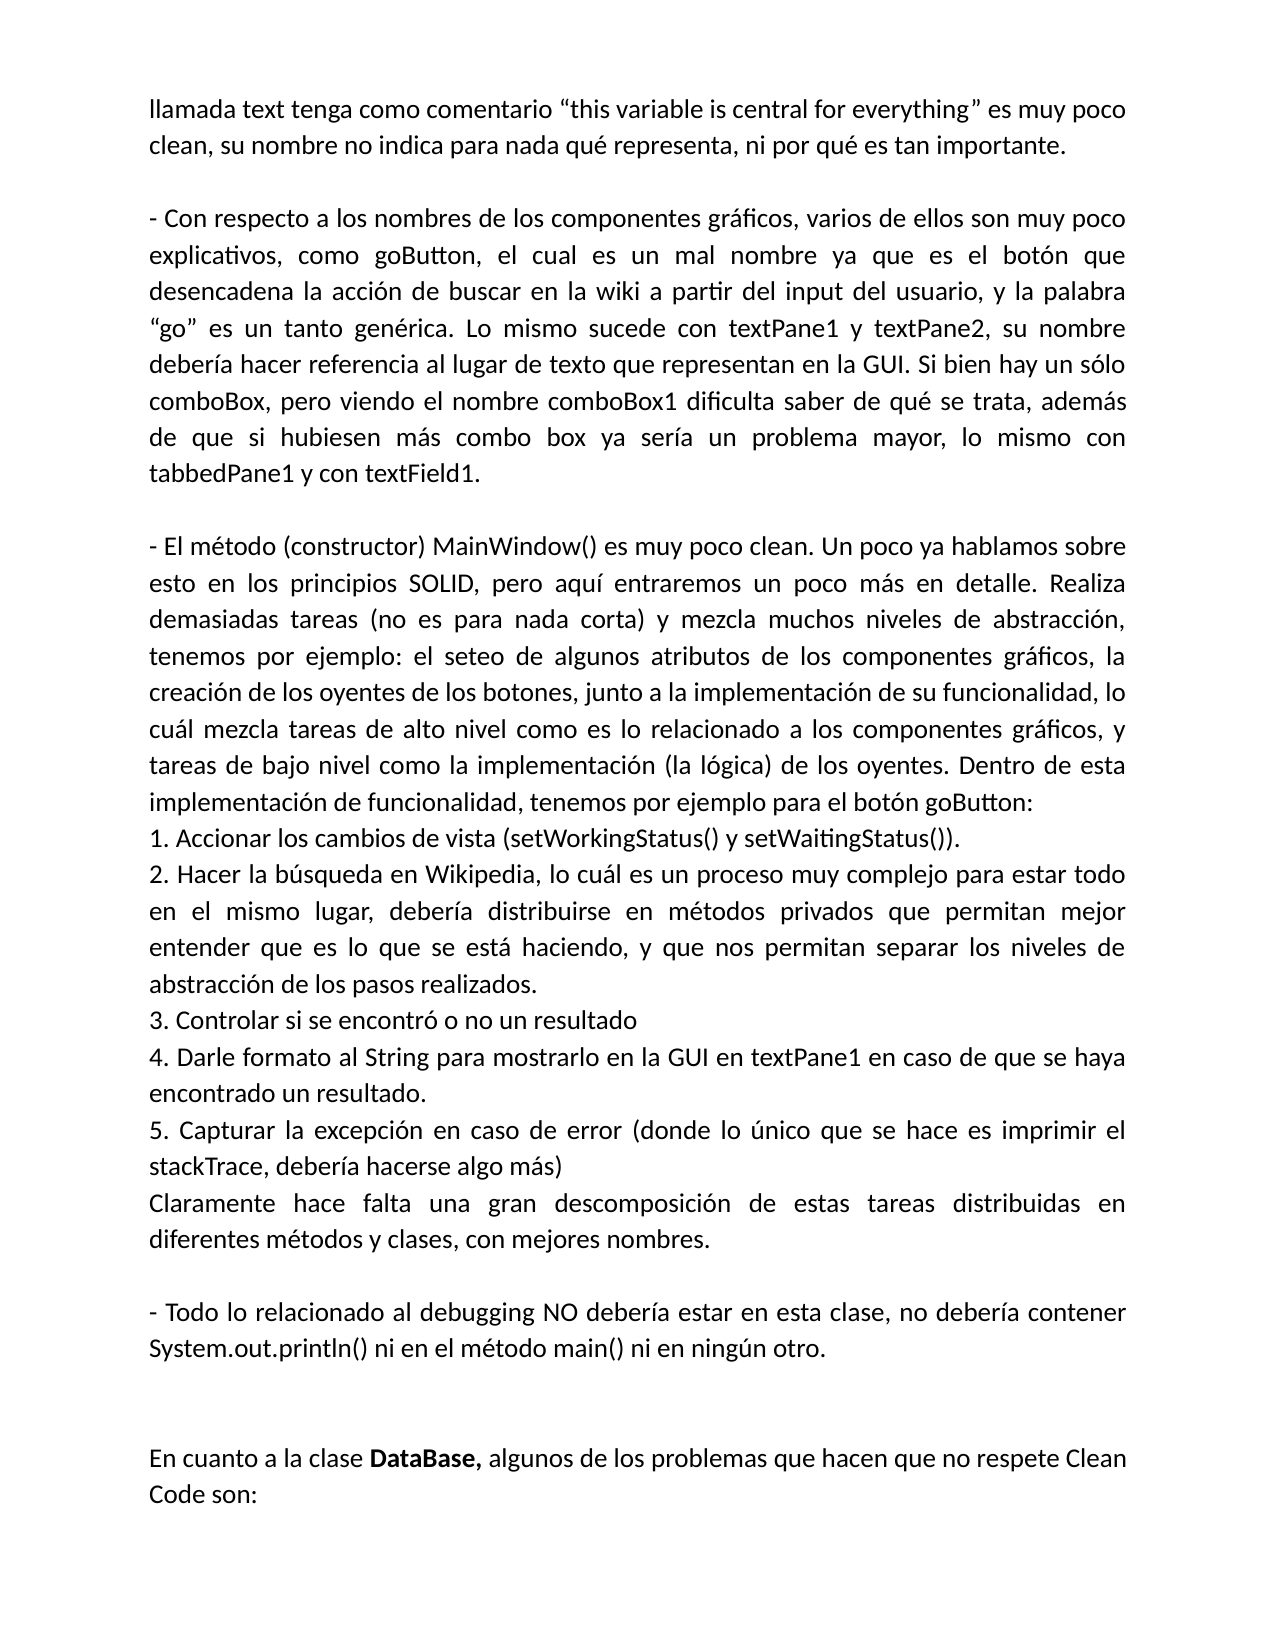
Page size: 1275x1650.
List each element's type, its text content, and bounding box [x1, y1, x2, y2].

text Claramente hace falta una gran descomposición de estas tareas distribuidas en diferentes métodos y clases, con mejores nombres. [149, 1182, 1127, 1255]
text - El método (constructor) MainWindow() es muy poco clean. Un poco ya hablamos sobre esto en los principios SOLID, pero aquí entraremos un poco más en detalle. Realiza demasiadas tareas (no es para nada corta) y mezcla muchos niveles de abstracción, tenemos por ejemplo: el seteo de algunos atributos de los componentes gráficos, la creación de los oyentes de los botones, junto a la implementación de su funcionalidad, lo cuál mezcla tareas de alto nivel como es lo relacionado a los componentes gráficos, y tareas de bajo nivel como la implementación (la lógica) de los oyentes. Dentro de esta implementación de funcionalidad, tenemos por ejemplo para el botón goButton: [149, 526, 1127, 818]
text 2. Hacer la búsqueda en Wikipedia, lo cuál es un proceso muy complejo para estar todo en el mismo lugar, debería distribuirse en métodos privados que permitan mejor entender que es lo que se está haciendo, y que nos permitan separar los niveles de abstracción de los pasos realizados. [149, 854, 1127, 1000]
text 4. Darle formato al String para mostrarlo en la GUI en textPane1 en caso de que se haya encontrado un resultado. [149, 1036, 1127, 1109]
text En cuanto a la clase DataBase, algunos de los problemas que hacen que no respete Clean Code son: [149, 1437, 1127, 1510]
text llamada text tenga como comentario “this variable is central for everything” es muy poco clean, su nombre no indica para nada qué representa, ni por qué es tan importante. [149, 88, 1127, 161]
text 3. Controlar si se encontró o no un resultado [149, 1000, 1127, 1036]
text 1. Accionar los cambios de vista (setWorkingStatus() y setWaitingStatus()). [149, 818, 1127, 854]
text 5. Capturar la excepción en caso de error (donde lo único que se hace es imprimir el stackTrace, debería hacerse algo más) [149, 1109, 1127, 1182]
text - Todo lo relacionado al debugging NO debería estar en esta clase, no debería contener System.out.println() ni en el método main() ni en ningún otro. [149, 1292, 1127, 1364]
text - Con respecto a los nombres de los componentes gráficos, varios de ellos son muy poco explicativos, como goButton, el cual es un mal nombre ya que es el botón que desencadena la acción de buscar en la wiki a partir del input del usuario, y la palabra “go” es un tanto genérica. Lo mismo sucede con textPane1 y textPane2, su nombre debería hacer referencia al lugar de texto que representan en la GUI. Si bien hay un sólo comboBox, pero viendo el nombre comboBox1 dificulta saber de qué se trata, además de que si hubiesen más combo box ya sería un problema mayor, lo mismo con tabbedPane1 y con textField1. [149, 198, 1127, 489]
